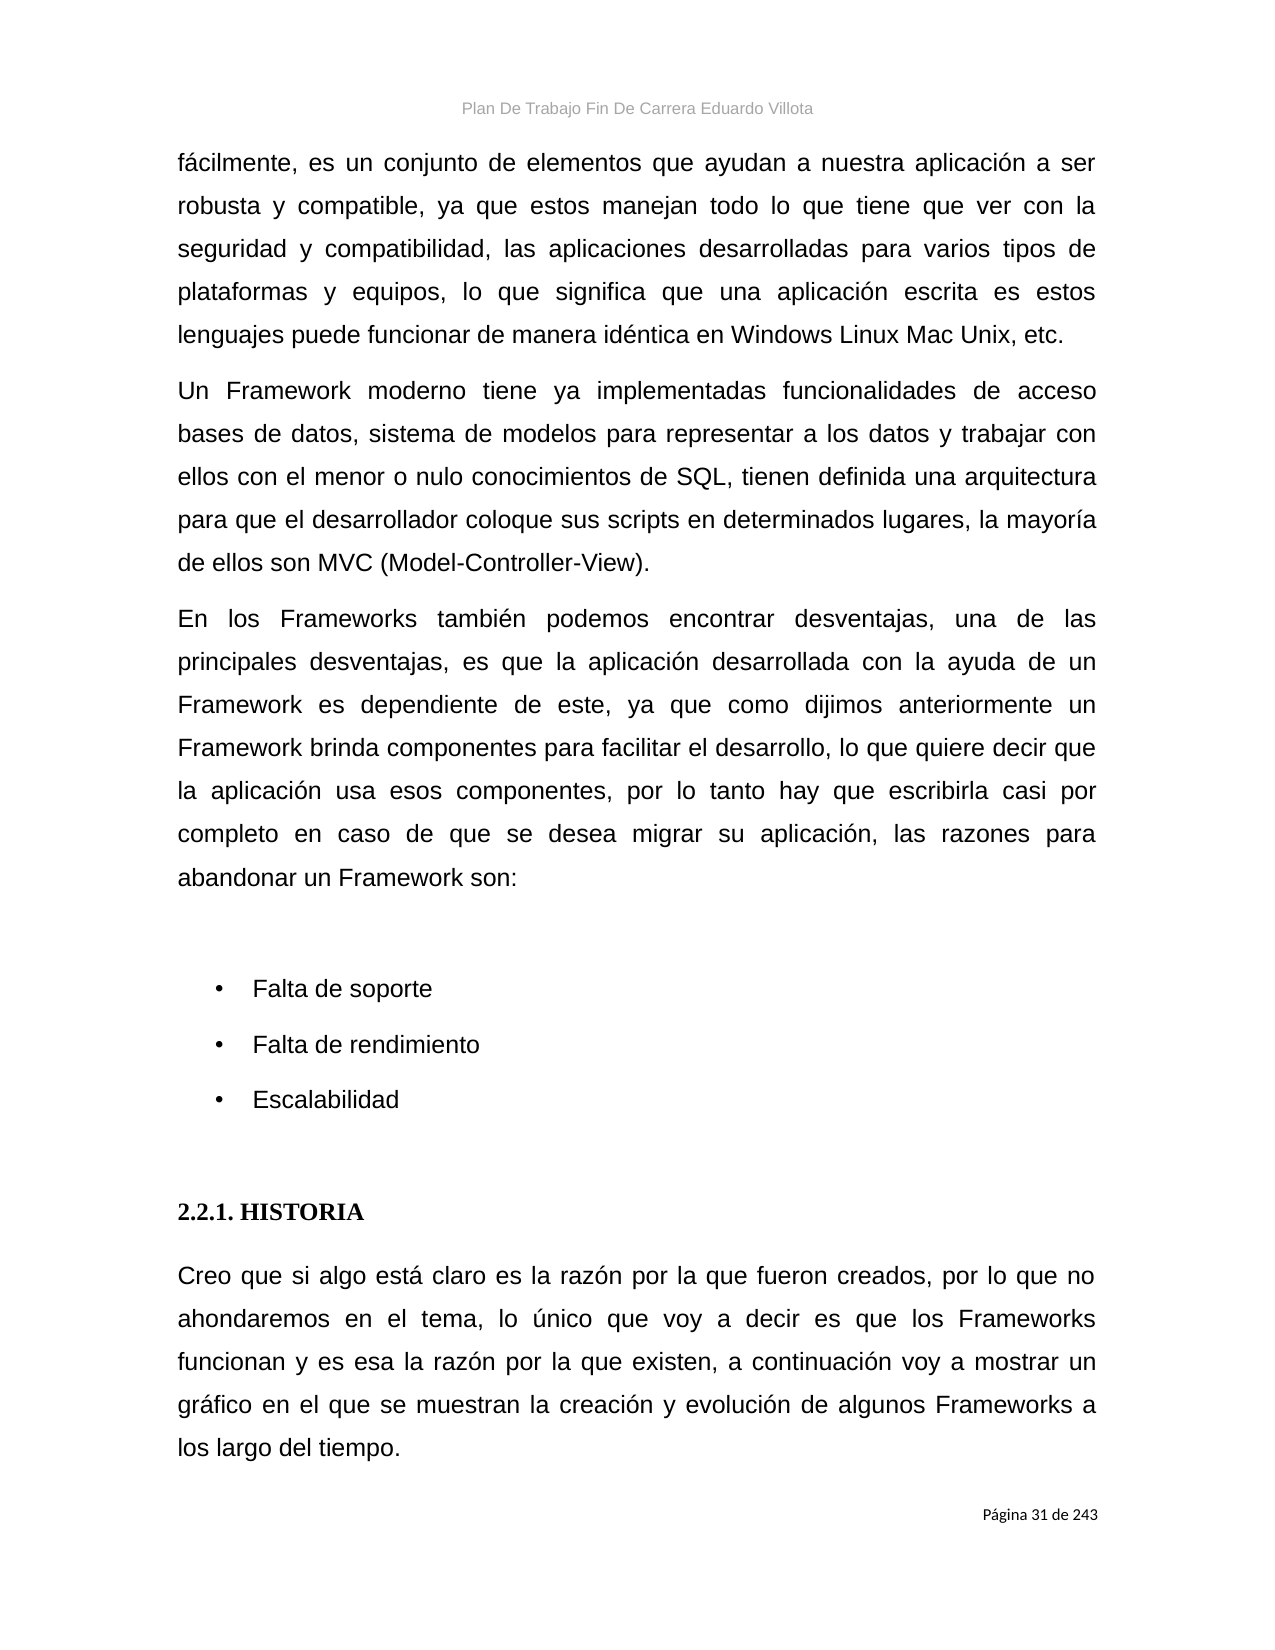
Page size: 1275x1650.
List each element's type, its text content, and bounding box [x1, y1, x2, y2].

list Falta de rendimiento [215, 1029, 1098, 1058]
text fácilmente, es un conjunto de elementos que ayudan a nuestra aplicación a ser robusta y compatible, ya que estos manejan todo lo que tiene que ver con la seguridad y compatibilidad, las aplicaciones desarrolladas para varios tipos de plataformas y equipos, lo que significa que una aplicación escrita es estos lenguajes puede funcionar de manera idéntica en Windows Linux Mac Unix, etc. [177, 148, 1098, 349]
text 2.2.1. HISTORIA [177, 1197, 1098, 1225]
text En los Frameworks también podemos encontrar desventajas, una de las principales desventajas, es que la aplicación desarrollada con la ayuda de un Framework es dependiente de este, ya que como dijimos anteriormente un Framework brinda componentes para facilitar el desarrollo, lo que quiere decir que la aplicación usa esos componentes, por lo tanto hay que escribirla casi por completo en caso de que se desea migrar su aplicación, las razones para abandonar un Framework son: [177, 604, 1098, 891]
list Falta de soporte [215, 974, 1098, 1003]
text Creo que si algo está claro es la razón por la que fueron creados, por lo que no ahondaremos en el tema, lo único que voy a decir es que los Frameworks funcionan y es esa la razón por la que existen, a continuación voy a mostrar un gráfico en el que se muestran la creación y evolución de algunos Frameworks a los largo del tiempo. [177, 1261, 1098, 1462]
list Escalabilidad [215, 1085, 1098, 1114]
text Un Framework moderno tiene ya implementadas funcionalidades de acceso bases de datos, sistema de modelos para representar a los datos y trabajar con ellos con el menor o nulo conocimientos de SQL, tienen definida una arquitectura para que el desarrollador coloque sus scripts en determinados lugares, la mayoría de ellos son MVC (Model-Controller-View). [177, 376, 1098, 577]
